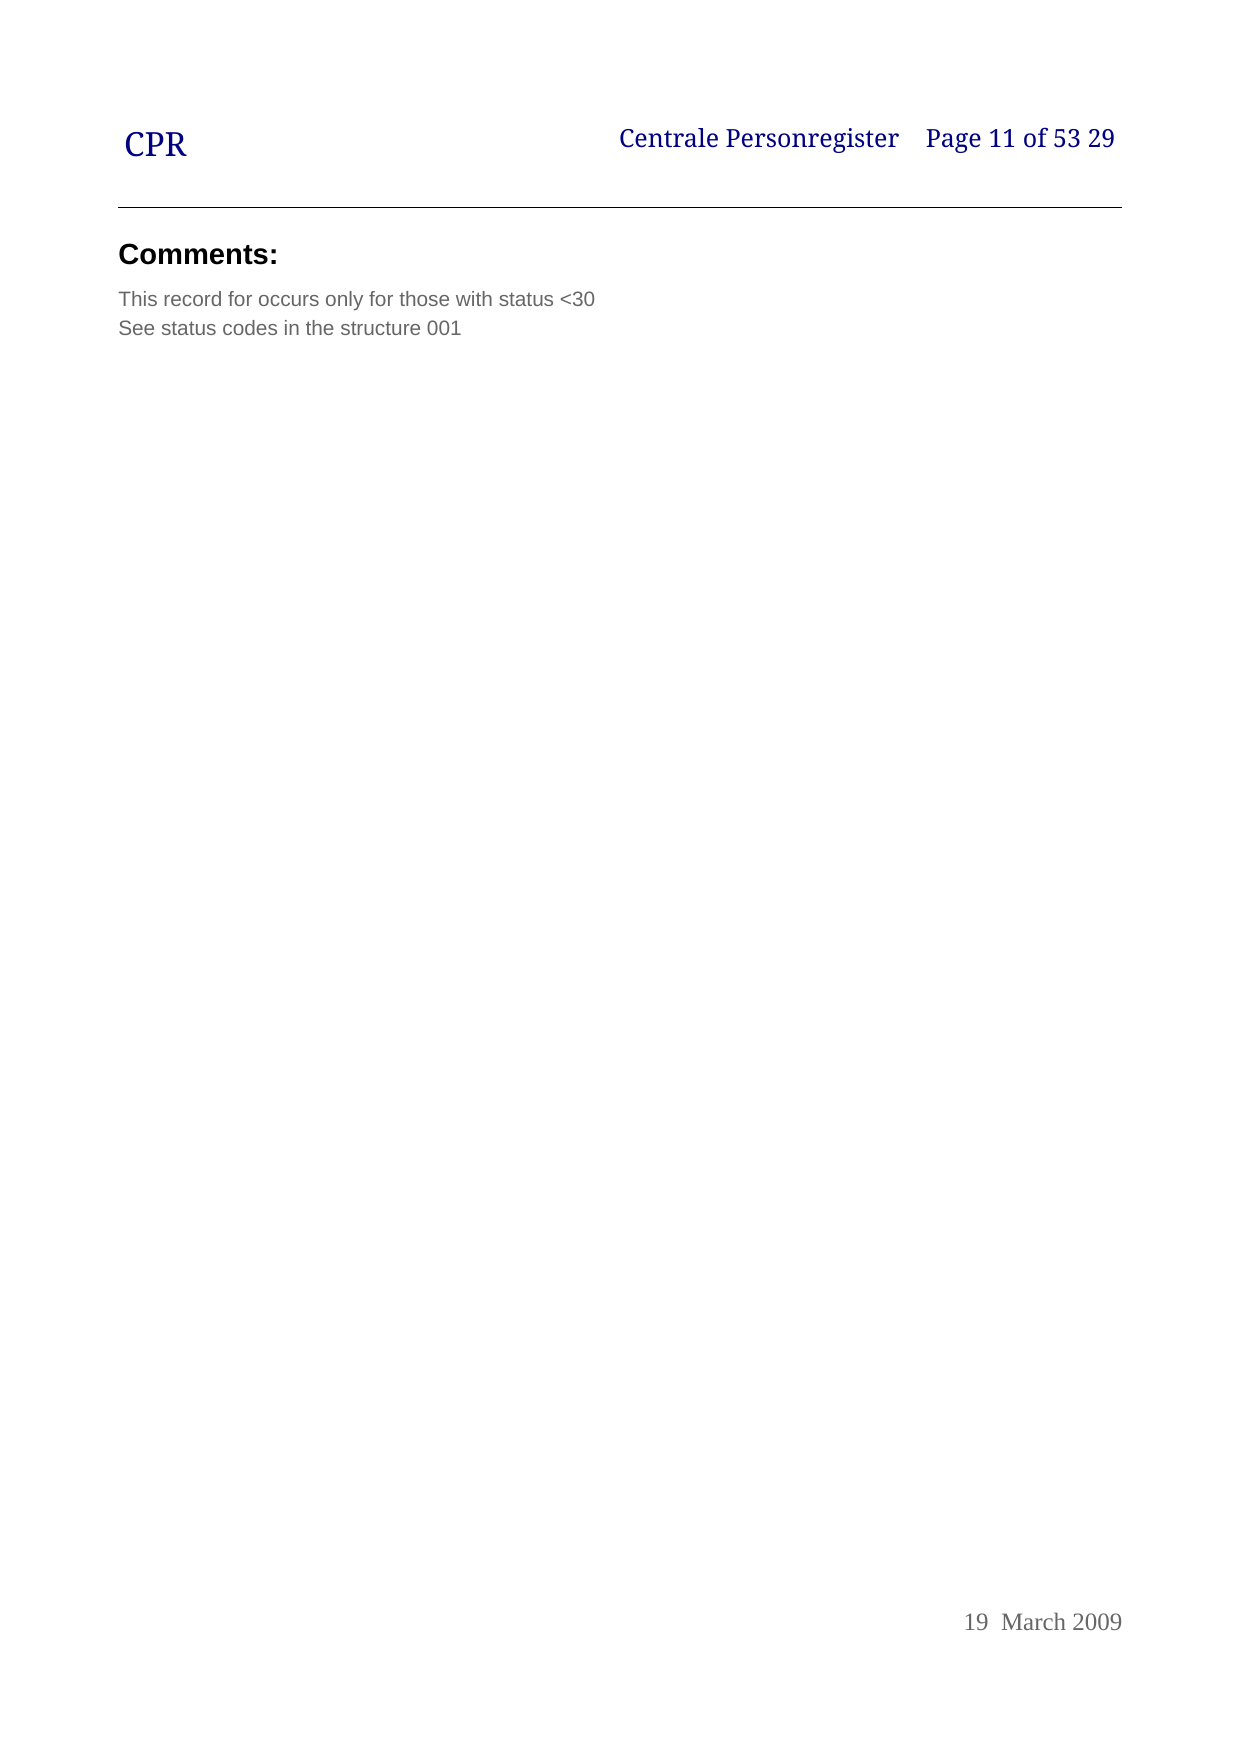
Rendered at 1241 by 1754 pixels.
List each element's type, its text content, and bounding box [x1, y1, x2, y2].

text This record for occurs only for those with status <30 See status codes in the structure 001 [118, 283, 1122, 341]
subtitle Comments: [118, 237, 1122, 271]
